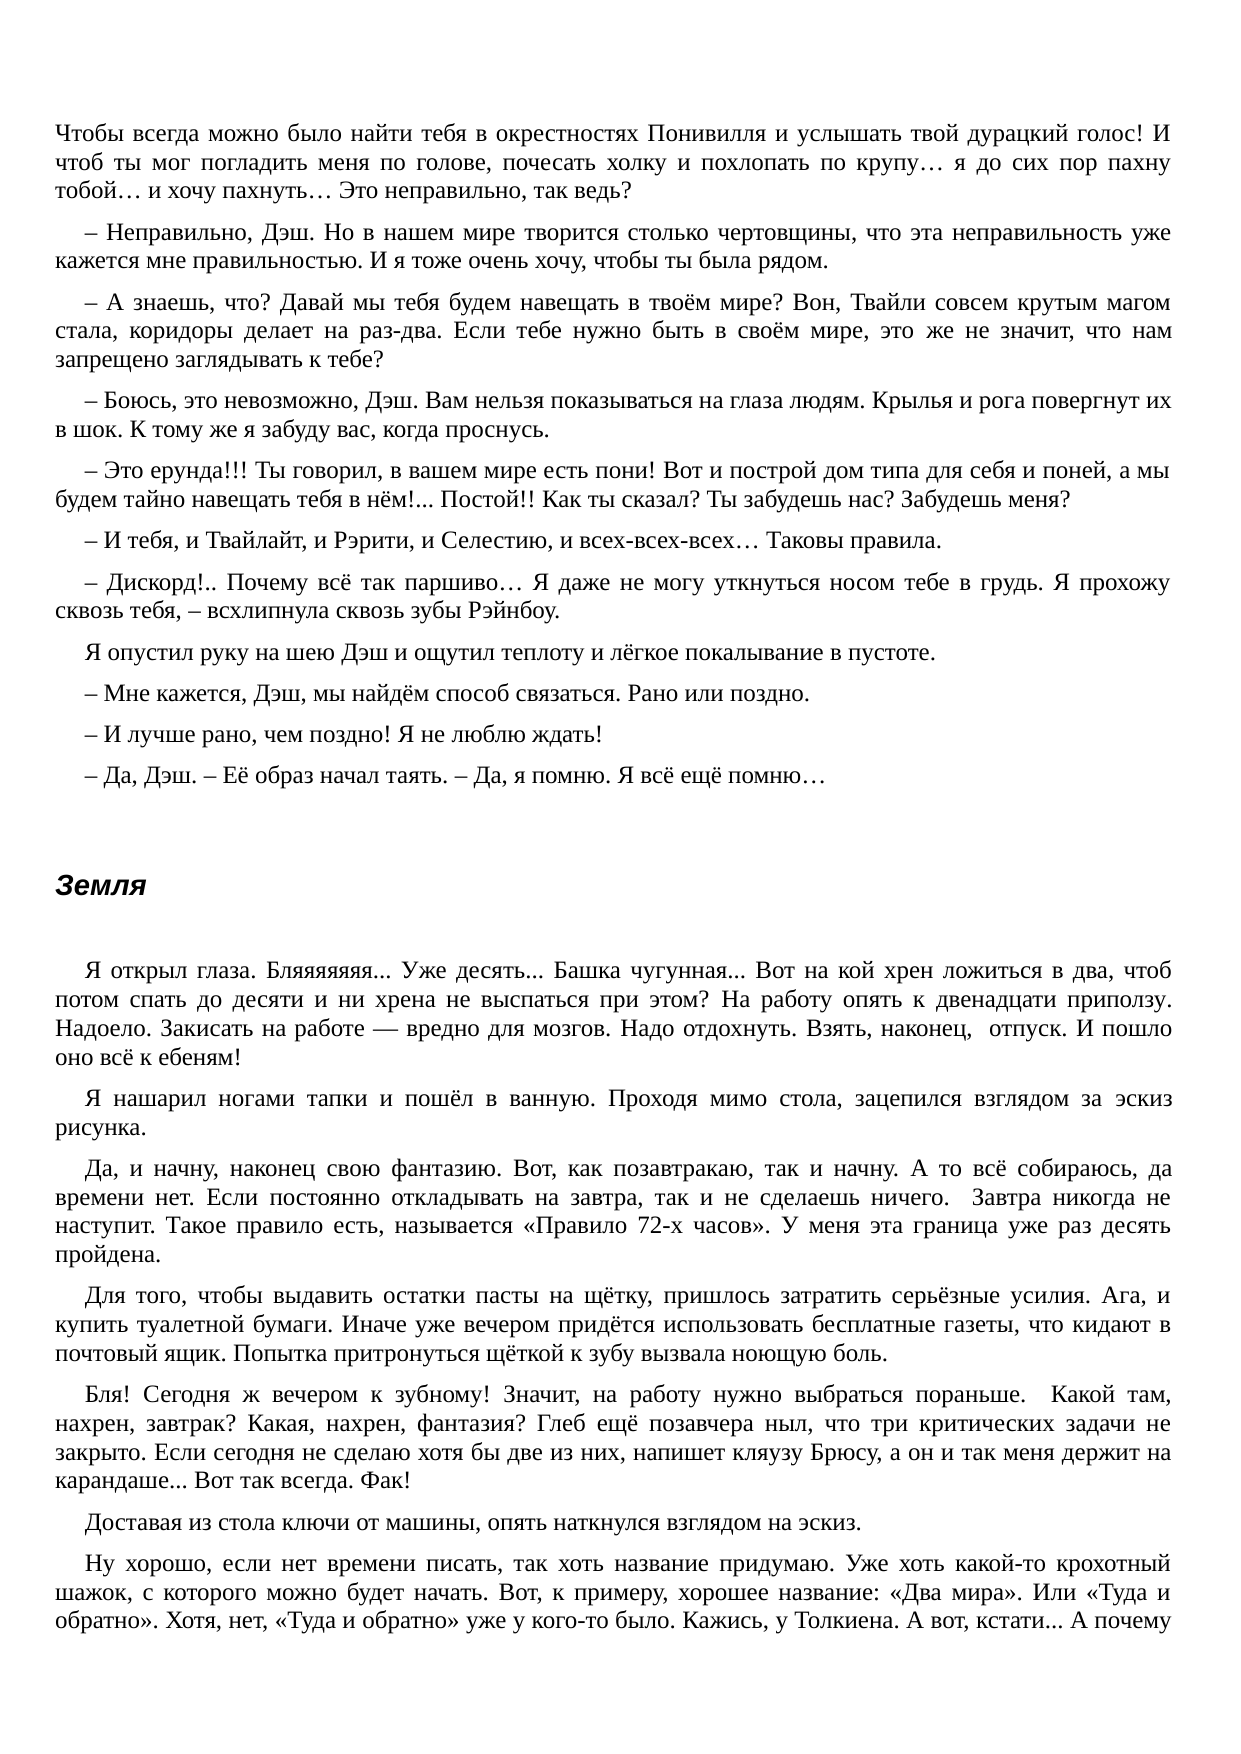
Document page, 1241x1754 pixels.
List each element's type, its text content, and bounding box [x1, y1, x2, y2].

text – И лучше рано, чем поздно! Я не люблю ждать! [55, 719, 1172, 748]
text Я опустил руку на шею Дэш и ощутил теплоту и лёгкое покалывание в пустоте. [55, 637, 1172, 666]
text – Неправильно, Дэш. Но в нашем мире творится столько чертовщины, что эта неправильность уже кажется мне правильностью. И я тоже очень хочу, чтобы ты была рядом. [55, 217, 1172, 274]
text Ну хорошо, если нет времени писать, так хоть название придумаю. Уже хоть какой-то крохотный шажок, с которого можно будет начать. Вот, к примеру, хорошее название: «Два мира». Или «Туда и обратно». Хотя, нет, «Туда и обратно» уже у кого-то было. Кажись, у Толкиена. А вот, кстати... А почему [55, 1548, 1172, 1634]
text Доставая из стола ключи от машины, опять наткнулся взглядом на эскиз. [55, 1507, 1172, 1535]
text Я открыл глаза. Бляяяяяяя... Уже десять... Башка чугунная... Вот на кой хрен ложиться в два, чтоб потом спать до десяти и ни хрена не выспаться при этом? На работу опять к двенадцати приползу. Надоело. Закисать на работе — вредно для мозгов. Надо отдохнуть. Взять, наконец, отпуск. И пошло оно всё к ебеням! [55, 955, 1172, 1070]
text – А знаешь, что? Давай мы тебя будем навещать в твоём мире? Вон, Твайли совсем крутым магом стала, коридоры делает на раз-два. Если тебе нужно быть в своём мире, это же не значит, что нам запрещено заглядывать к тебе? [55, 287, 1172, 373]
text – Боюсь, это невозможно, Дэш. Вам нельзя показываться на глаза людям. Крылья и рога повергнут их в шок. К тому же я забуду вас, когда проснусь. [55, 386, 1172, 443]
text Да, и начну, наконец свою фантазию. Вот, как позавтракаю, так и начну. А то всё собираюсь, да времени нет. Если постоянно откладывать на завтра, так и не сделаешь ничего. Завтра никогда не наступит. Такое правило есть, называется «Правило 72-х часов». У меня эта граница уже раз десять пройдена. [55, 1153, 1172, 1268]
text – Да, Дэш. – Её образ начал таять. – Да, я помню. Я всё ещё помню… [55, 761, 1172, 789]
text – Мне кажется, Дэш, мы найдём способ связаться. Рано или поздно. [55, 678, 1172, 707]
text – Это ерунда!!! Ты говорил, в вашем мире есть пони! Вот и построй дом типа для себя и поней, а мы будем тайно навещать тебя в нём!... Постой!! Как ты сказал? Ты забудешь нас? Забудешь меня? [55, 456, 1172, 513]
text Бля! Сегодня ж вечером к зубному! Значит, на работу нужно выбраться пораньше. Какой там, нахрен, завтрак? Какая, нахрен, фантазия? Глеб ещё позавчера ныл, что три критических задачи не закрыто. Если сегодня не сделаю хотя бы две из них, напишет кляузу Брюсу, а он и так меня держит на карандаше... Вот так всегда. Фак! [55, 1379, 1172, 1494]
text Я нашарил ногами тапки и пошёл в ванную. Проходя мимо стола, зацепился взглядом за эскиз рисунка. [55, 1083, 1172, 1140]
subtitle Земля [55, 868, 1172, 902]
text – Дискорд!.. Почему всё так паршиво… Я даже не могу уткнуться носом тебе в грудь. Я прохожу сквозь тебя, – всхлипнула сквозь зубы Рэйнбоу. [55, 567, 1172, 624]
text Чтобы всегда можно было найти тебя в окрестностях Понивилля и услышать твой дурацкий голос! И чтоб ты мог погладить меня по голове, почесать холку и похлопать по крупу… я до сих пор пахну тобой… и хочу пахнуть… Это неправильно, так ведь? [55, 118, 1172, 204]
text – И тебя, и Твайлайт, и Рэрити, и Селестию, и всех-всех-всех… Таковы правила. [55, 526, 1172, 554]
text Для того, чтобы выдавить остатки пасты на щётку, пришлось затратить серьёзные усилия. Ага, и купить туалетной бумаги. Иначе уже вечером придётся использовать бесплатные газеты, что кидают в почтовый ящик. Попытка притронуться щёткой к зубу вызвала ноющую боль. [55, 1280, 1172, 1367]
